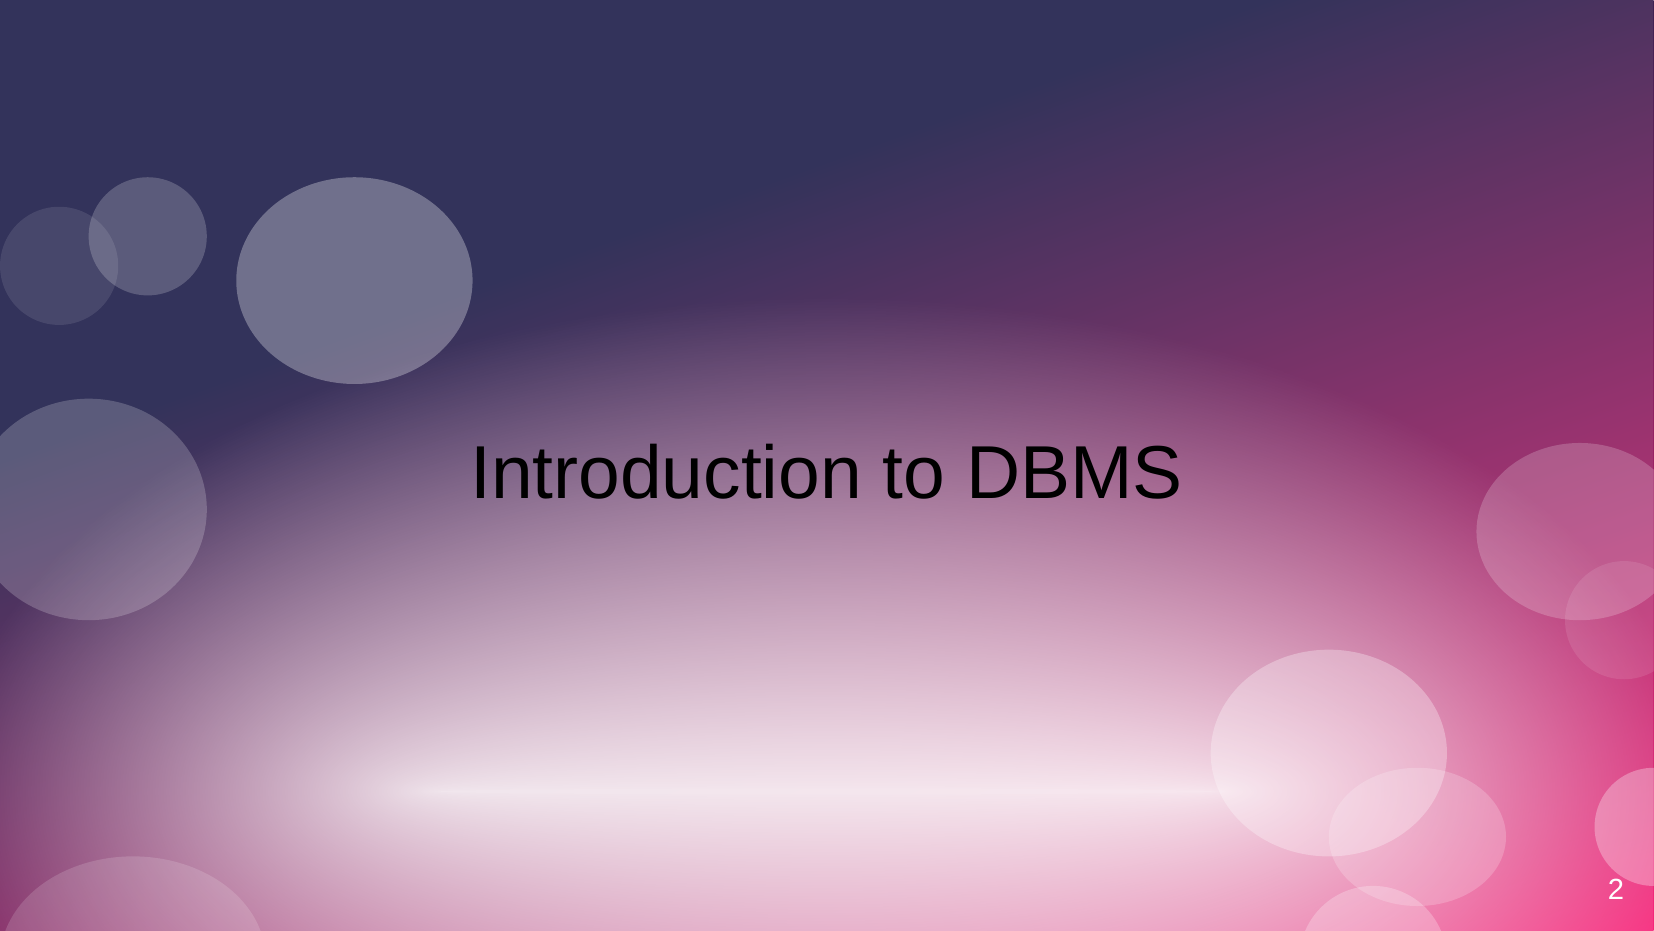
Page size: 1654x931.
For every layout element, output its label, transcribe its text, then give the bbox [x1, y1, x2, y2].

title Introduction to DBMS [88, 44, 1565, 901]
